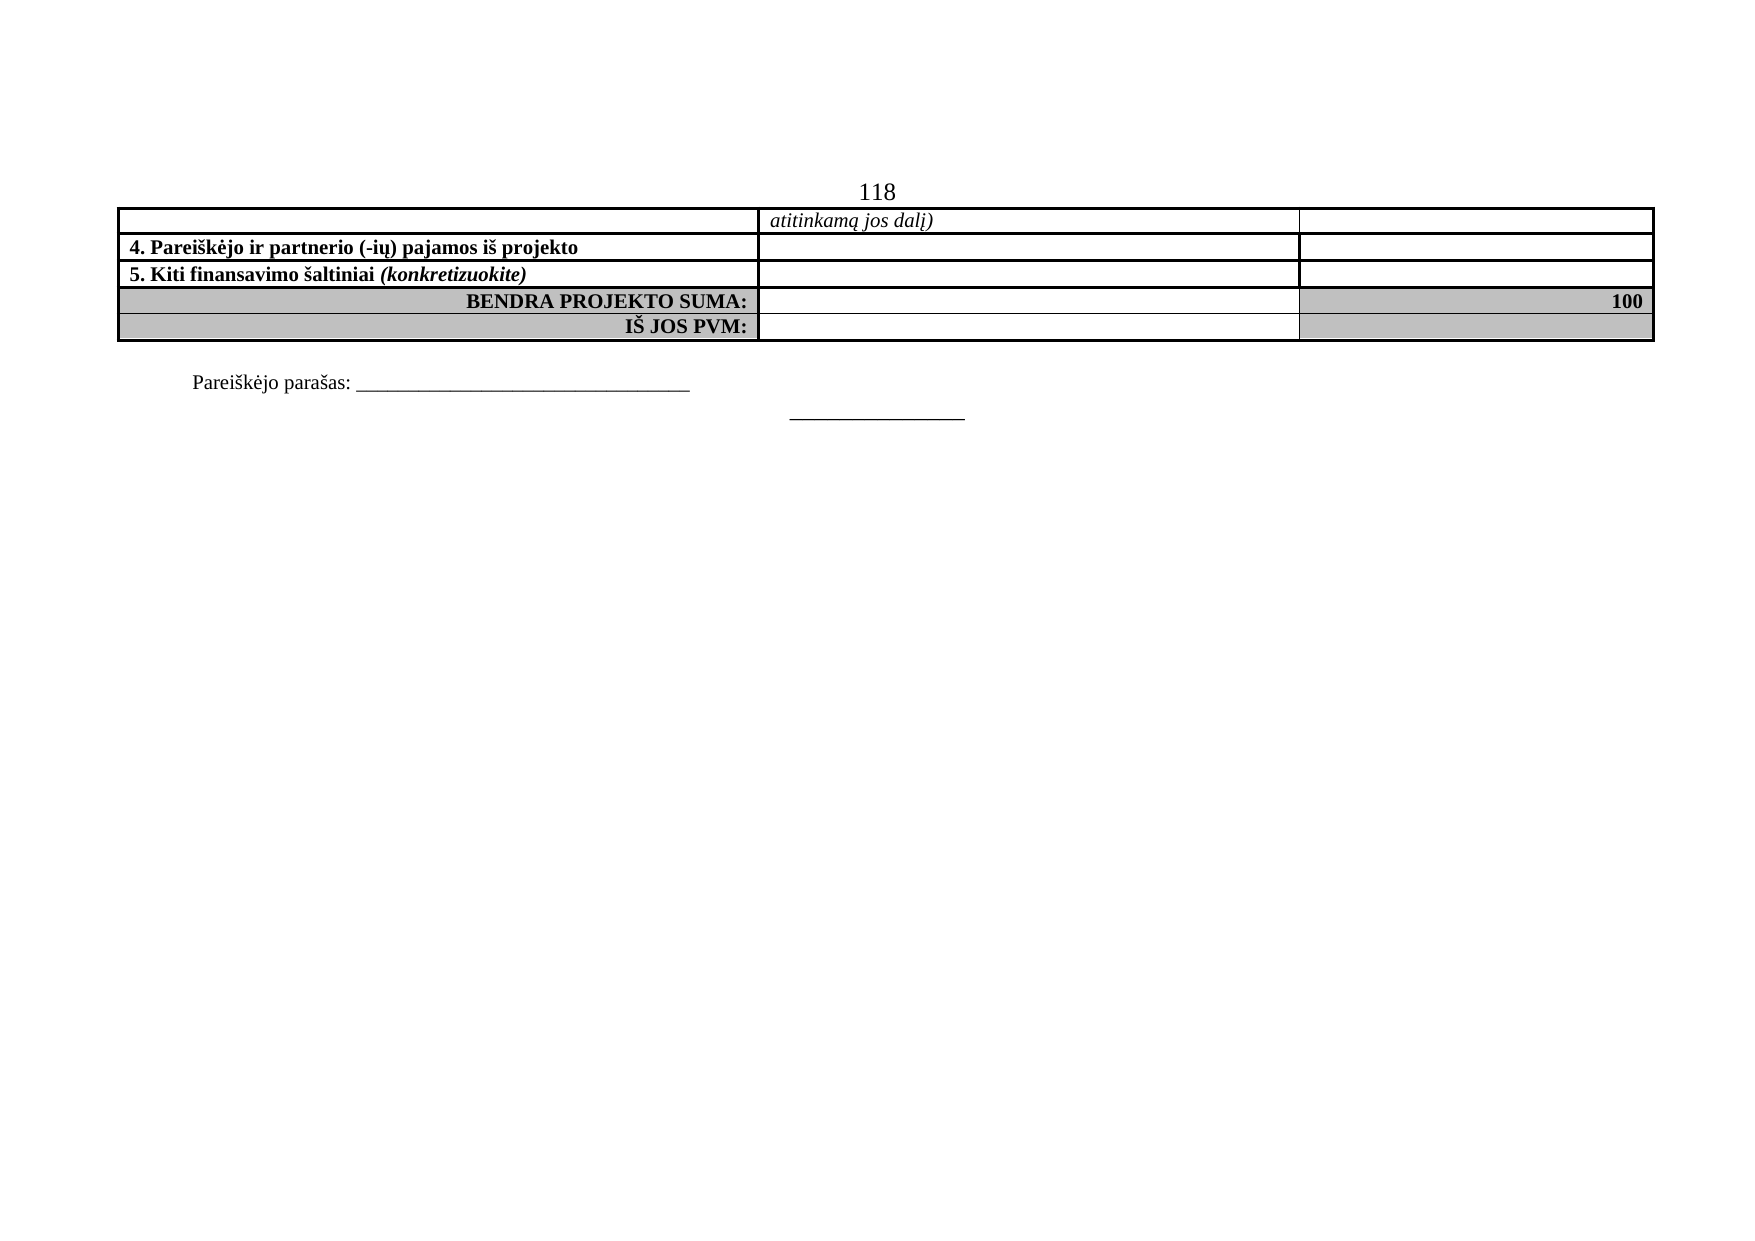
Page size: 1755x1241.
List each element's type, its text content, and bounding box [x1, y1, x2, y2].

table_cell [1300, 314, 1652, 338]
table_cell BENDRA PROJEKTO SUMA: [120, 289, 757, 313]
table_cell 100 [1300, 289, 1652, 313]
table_cell [120, 210, 757, 232]
text ______________ [118, 394, 1636, 423]
table_cell atitinkamą jos dalį) [760, 210, 1299, 232]
table_cell [1301, 235, 1652, 259]
table_cell [1301, 262, 1652, 286]
table_cell 4. Pareiškėjo ir partnerio (-ių) pajamos iš projekto [120, 235, 757, 259]
table_cell IŠ JOS PVM: [120, 314, 757, 338]
table_cell [760, 314, 1299, 338]
table_cell [760, 235, 1298, 259]
table_cell [760, 262, 1298, 286]
text Pareiškėjo parašas: ________________________________ [118, 370, 1636, 394]
table_cell [760, 289, 1299, 313]
table_cell 5. Kiti finansavimo šaltiniai (konkretizuokite) [120, 262, 757, 286]
table_cell [1300, 210, 1652, 232]
